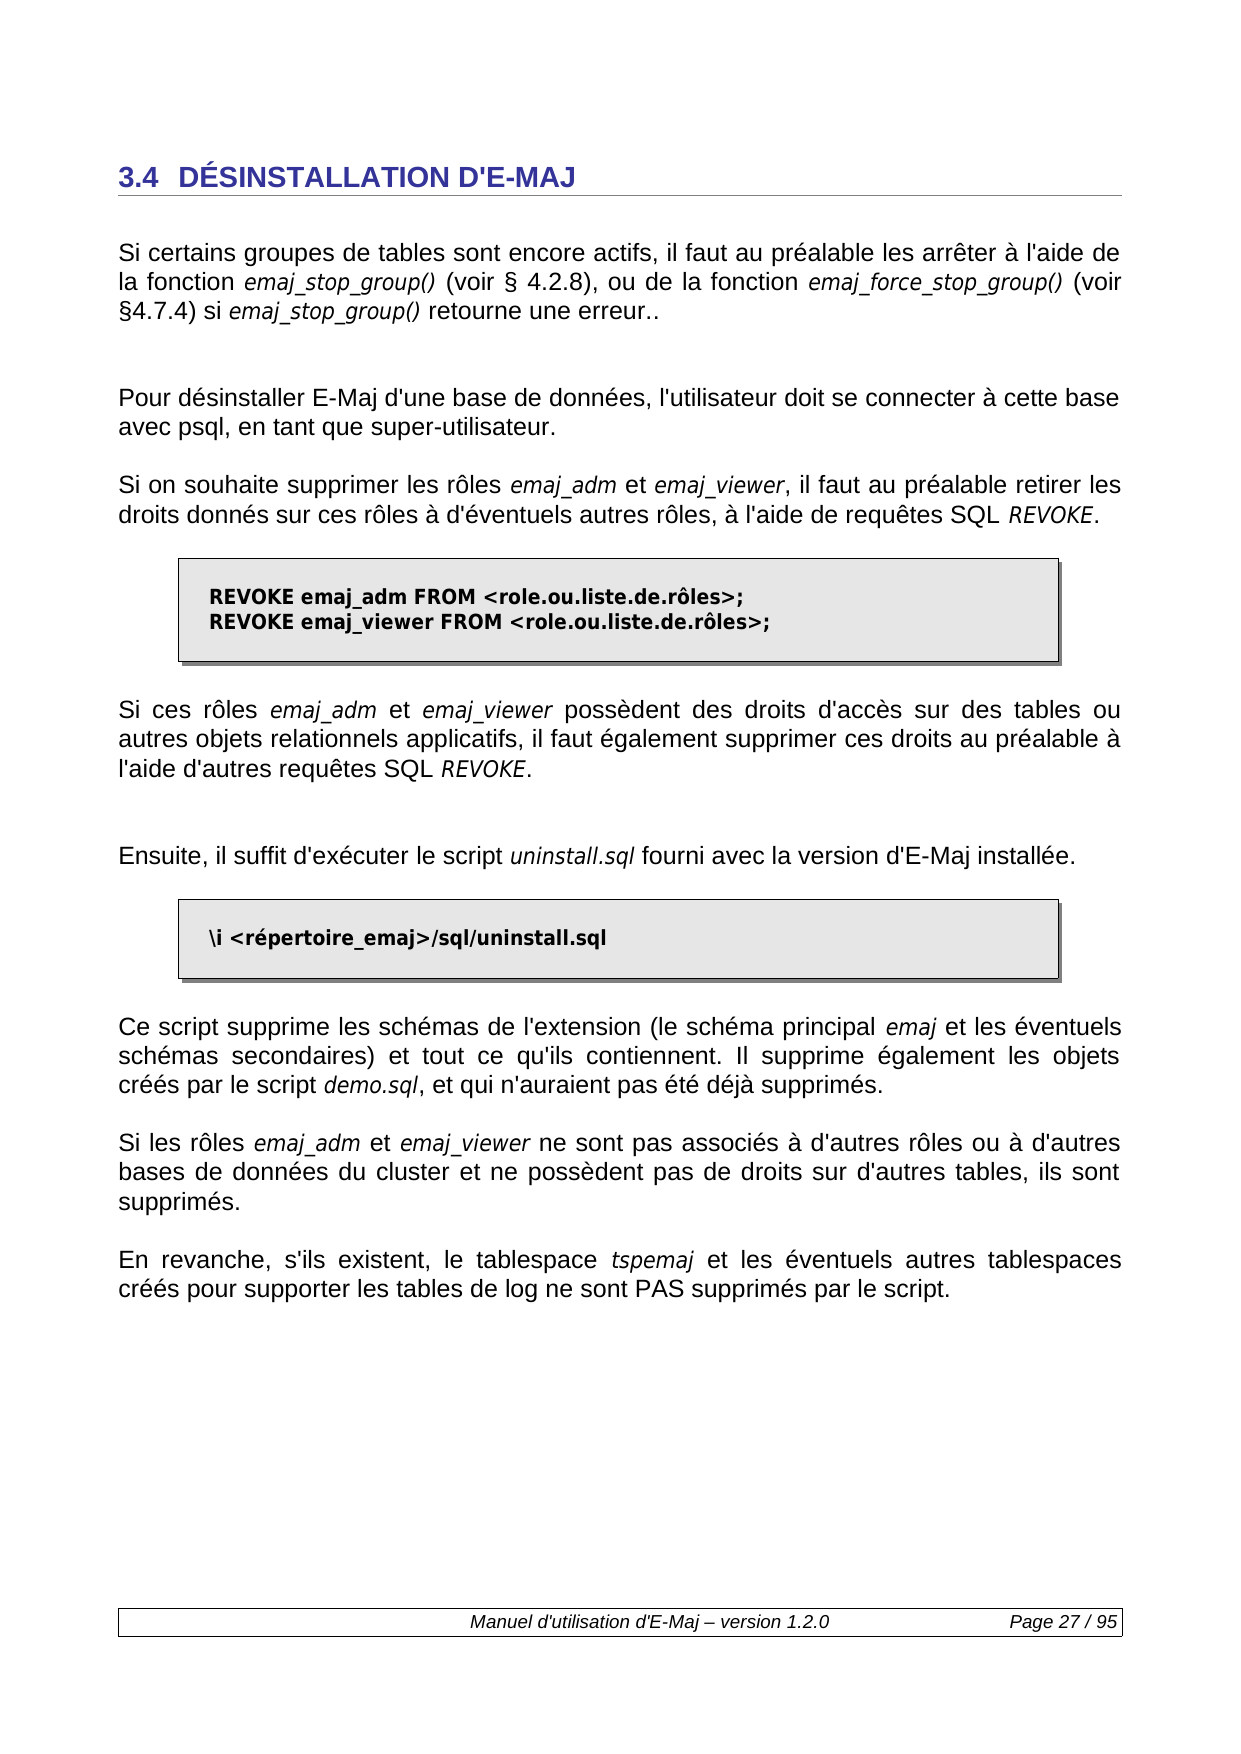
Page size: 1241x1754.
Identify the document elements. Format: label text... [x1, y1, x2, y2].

text Si ces rôles emaj_adm et emaj_viewer possèdent des droits d'accès sur des tables ou autres objets relationnels applicatifs, il faut également supprimer ces droits au préalable à l'aide d'autres requêtes SQL REVOKE. [118, 695, 1122, 782]
text Si on souhaite supprimer les rôles emaj_adm et emaj_viewer, il faut au préalable retirer les droits donnés sur ces rôles à d'éventuels autres rôles, à l'aide de requêtes SQL REVOKE. [118, 470, 1122, 528]
text En revanche, s'ils existent, le tablespace tspemaj et les éventuels autres tablespaces créés pour supporter les tables de log ne sont PAS supprimés par le script. [118, 1244, 1122, 1303]
text Ce script supprime les schémas de l'extension (le schéma principal emaj et les éventuels schémas secondaires) et tout ce qu'ils contiennent. Il supprime également les objets créés par le script demo.sql, et qui n'auraient pas été déjà supprimés. [118, 1012, 1122, 1099]
text Pour désinstaller E-Maj d'une base de données, l'utilisateur doit se connecter à cette base avec psql, en tant que super-utilisateur. [118, 383, 1122, 441]
subtitle Désinstallation d'E-Maj [118, 160, 1122, 195]
text REVOKE emaj_adm FROM <role.ou.liste.de.rôles>; [179, 582, 1058, 607]
text \i <répertoire_emaj>/sql/uninstall.sql [179, 923, 1058, 948]
text Si les rôles emaj_adm et emaj_viewer ne sont pas associés à d'autres rôles ou à d'autres bases de données du cluster et ne possèdent pas de droits sur d'autres tables, ils sont supprimés. [118, 1128, 1122, 1215]
text Ensuite, il suffit d'exécuter le script uninstall.sql fourni avec la version d'E-Maj installée. [118, 841, 1122, 870]
text Si certains groupes de tables sont encore actifs, il faut au préalable les arrêter à l'aide de la fonction emaj_stop_group() (voir § 4.2.8), ou de la fonction emaj_force_stop_group() (voir §4.7.4) si emaj_stop_group() retourne une erreur.. [118, 238, 1122, 325]
text REVOKE emaj_viewer FROM <role.ou.liste.de.rôles>; [179, 607, 1058, 631]
